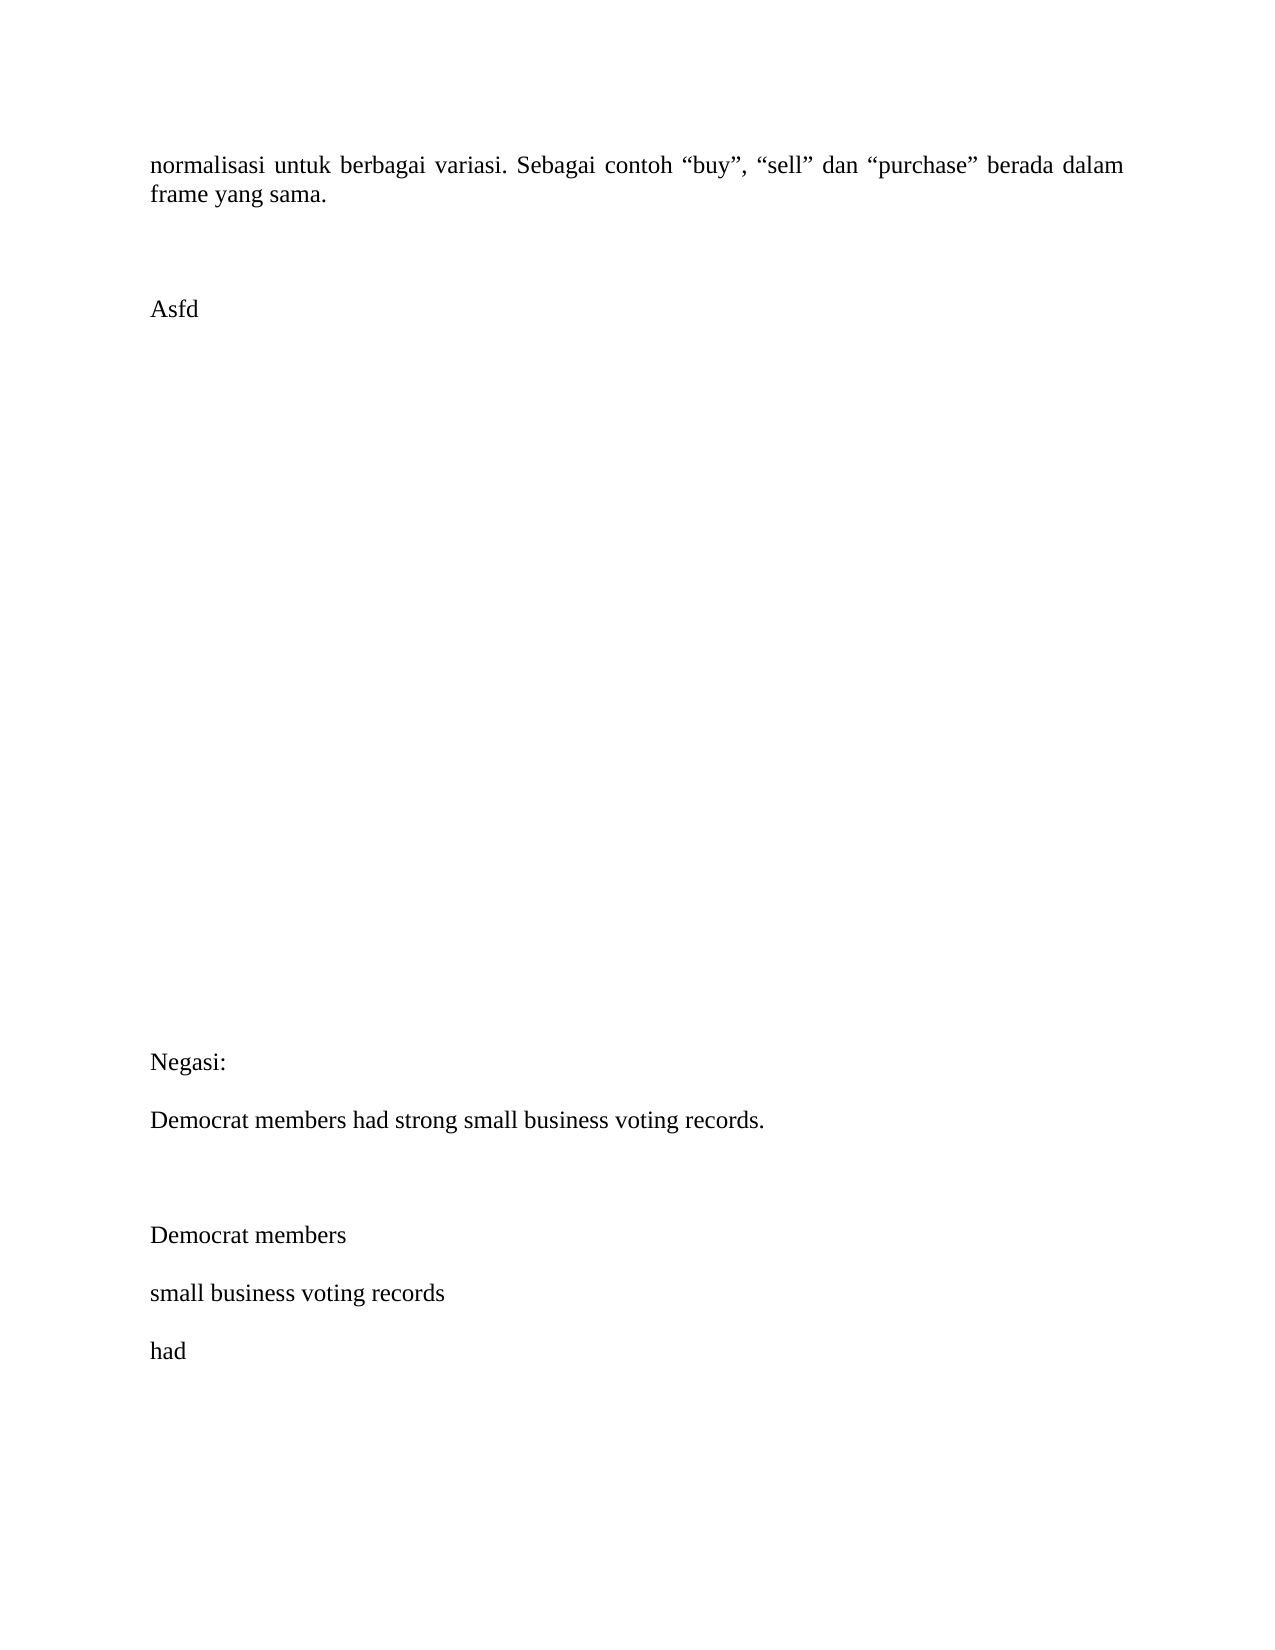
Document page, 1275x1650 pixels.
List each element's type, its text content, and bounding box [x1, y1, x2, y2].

text Negasi: [150, 1047, 1125, 1076]
text had [150, 1336, 1125, 1365]
text Democrat members [150, 1221, 1125, 1249]
text normalisasi untuk berbagai variasi. Sebagai contoh “buy”, “sell” dan “purchase” berada dalam frame yang sama. [150, 150, 1125, 207]
text Asfd [150, 294, 1125, 323]
text Democrat members had strong small business voting records. [150, 1105, 1125, 1133]
text small business voting records [150, 1278, 1125, 1307]
